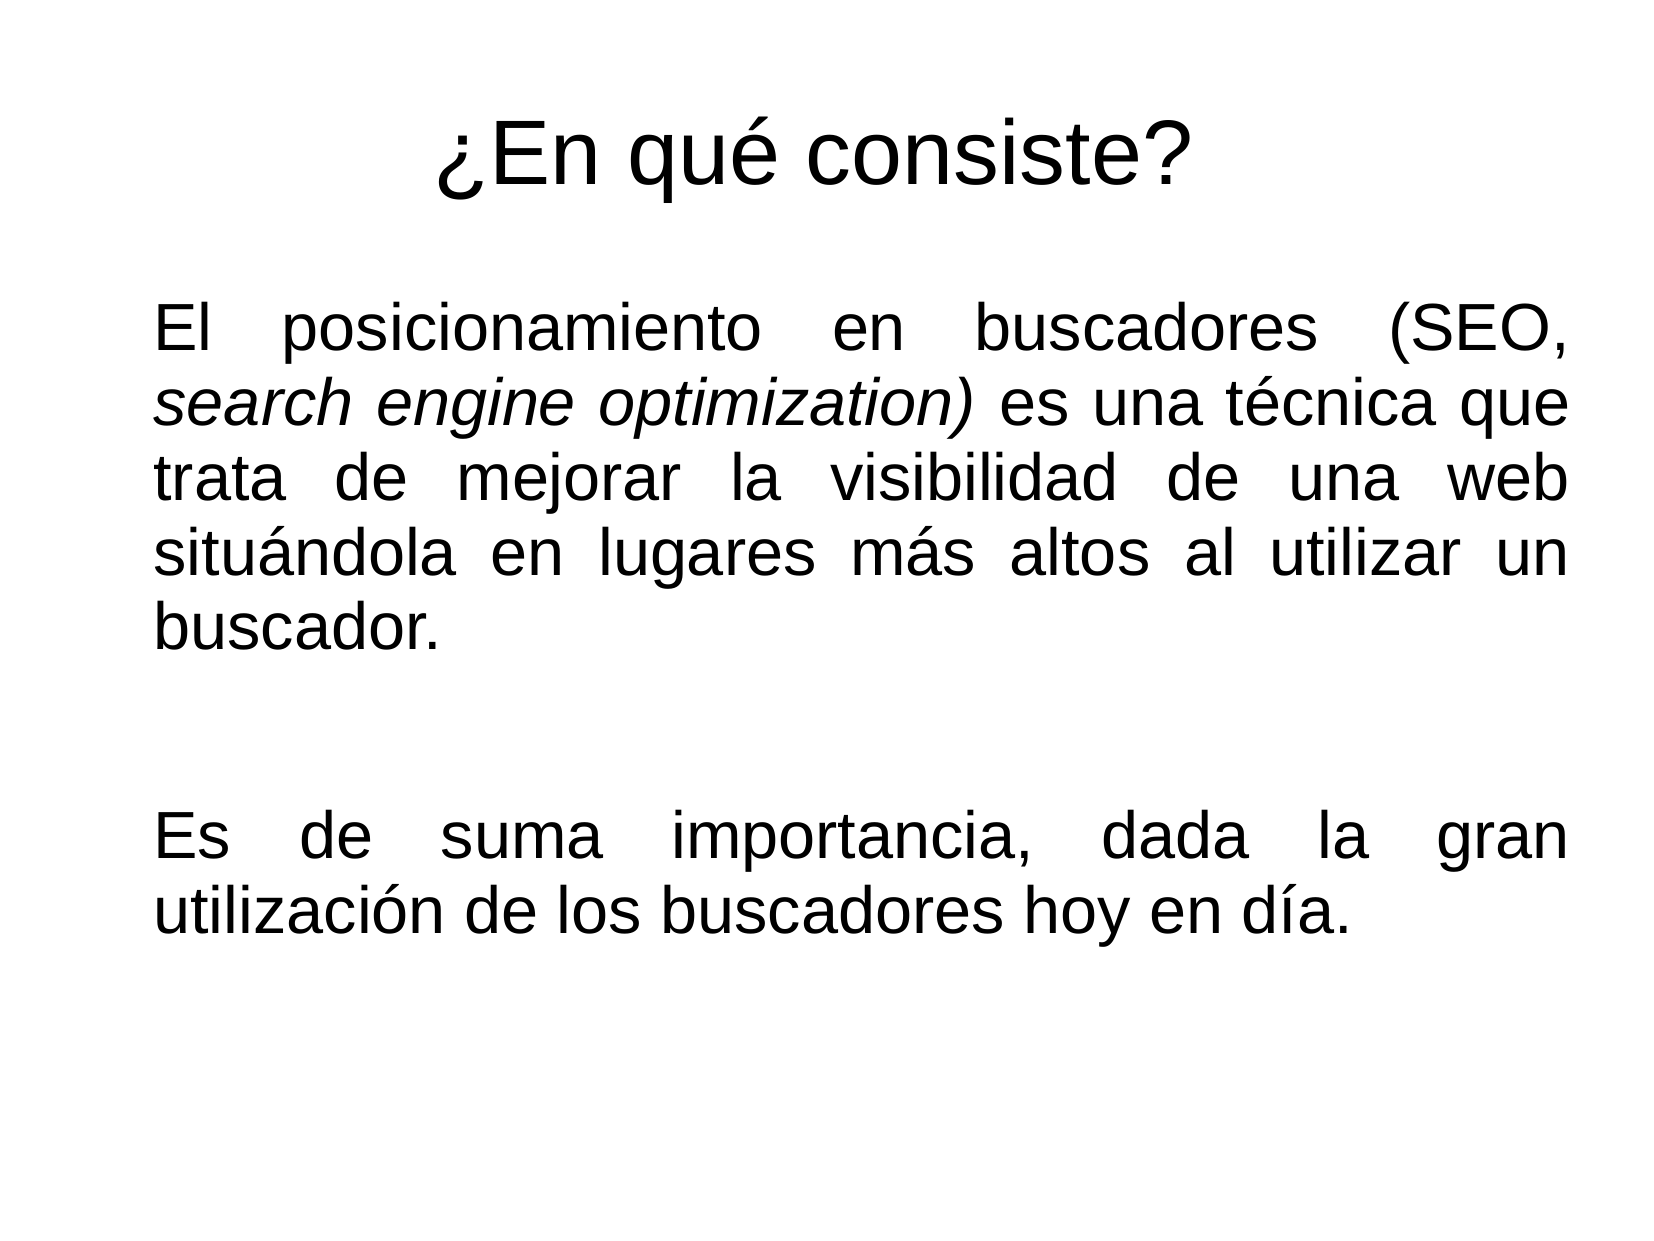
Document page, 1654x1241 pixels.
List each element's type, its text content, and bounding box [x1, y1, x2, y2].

list El posicionamiento en buscadores (SEO, search engine optimization) es una técnica que trata de mejorar la visibilidad de una web situándola en lugares más altos al utilizar un buscador. Es de suma importancia, dada la gran utilización de los buscadores hoy en día. [82, 290, 1571, 1010]
title ¿En qué consiste? [82, 49, 1571, 257]
